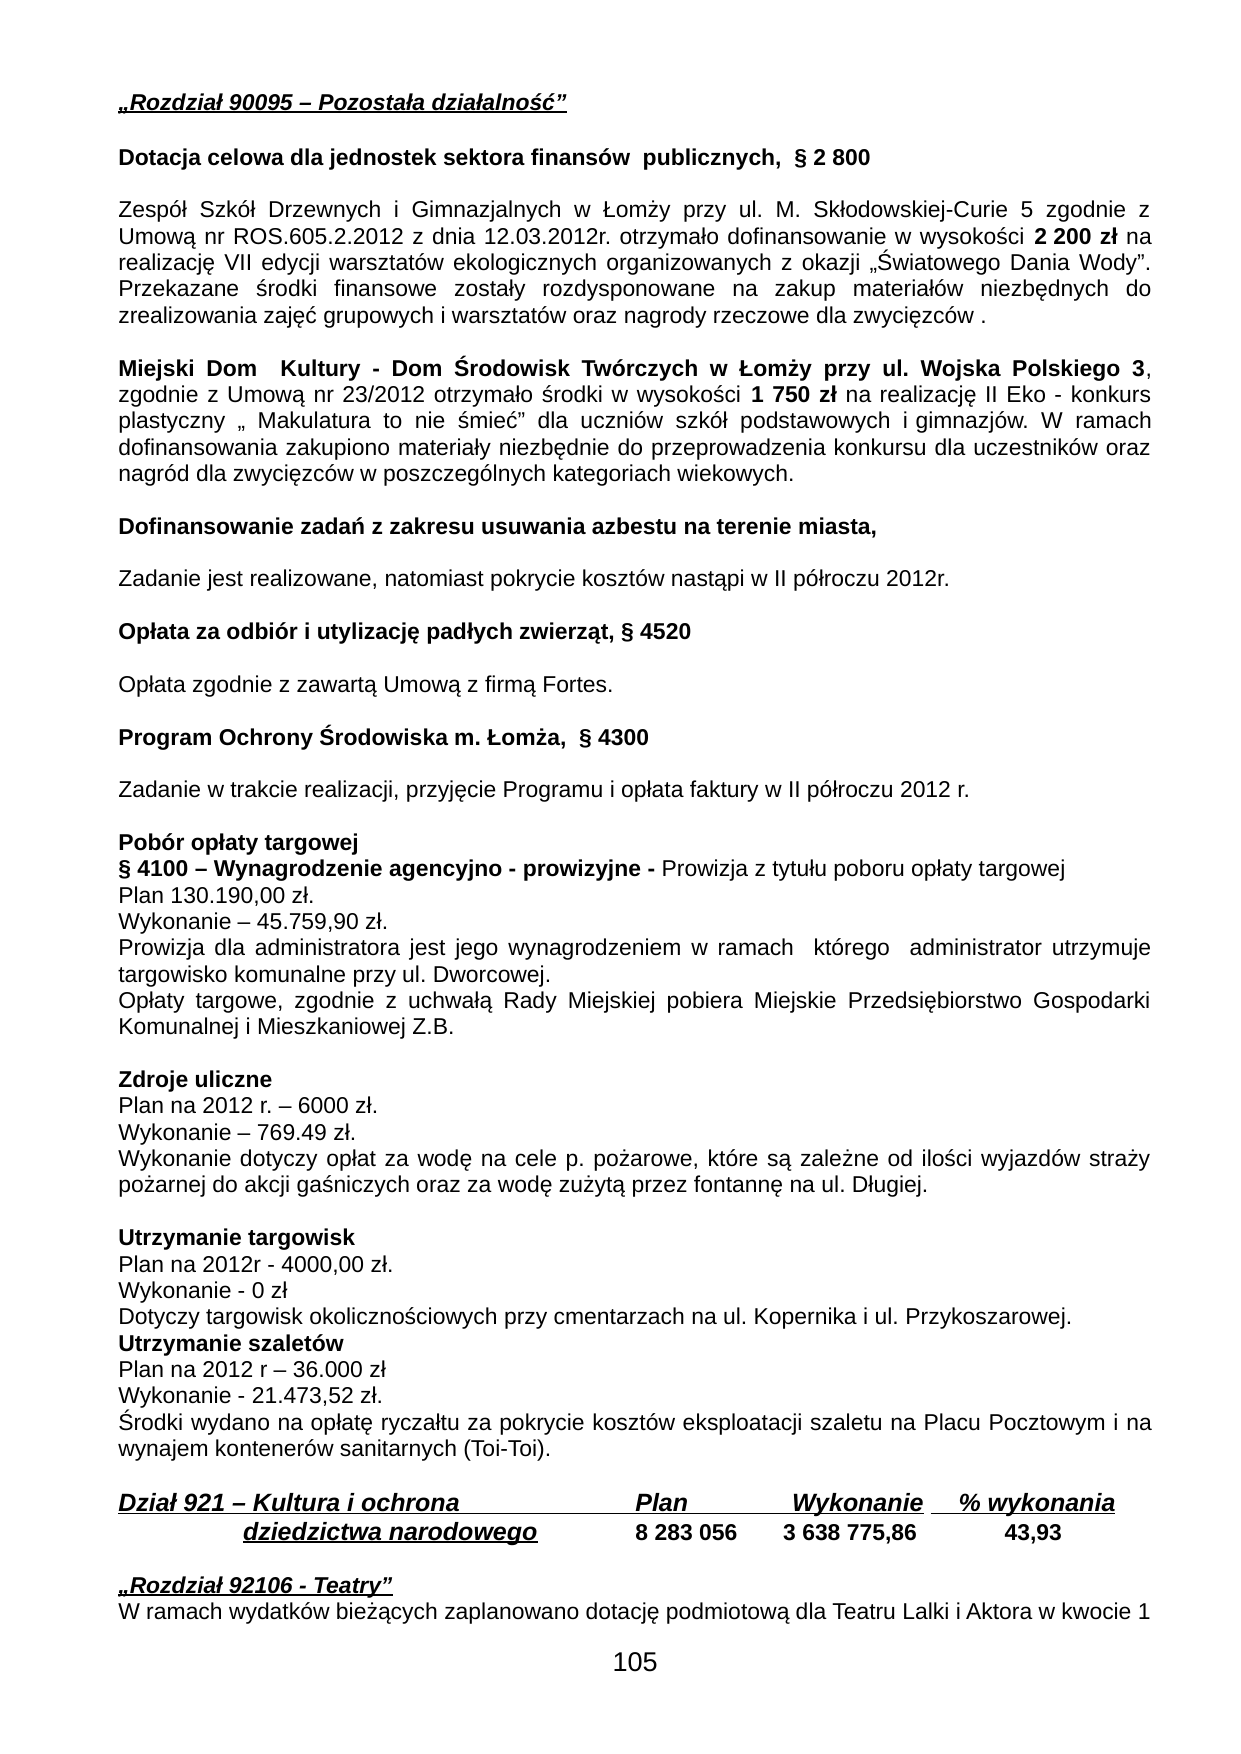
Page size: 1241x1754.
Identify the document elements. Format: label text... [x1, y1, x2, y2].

list Opłata za odbiór i utylizację padłych zwierząt, § 4520 [118, 618, 1152, 644]
list Zespół Szkół Drzewnych i Gimnazjalnych w Łomży przy ul. M. Skłodowskiej-Curie 5 zgodnie z Umową nr ROS.605.2.2012 z dnia 12.03.2012r. otrzymało dofinansowanie w wysokości 2 200 zł na realizację VII edycji warsztatów ekologicznych organizowanych z okazji „Światowego Dania Wody”. Przekazane środki finansowe zostały rozdysponowane na zakup materiałów niezbędnych do zrealizowania zajęć grupowych i warsztatów oraz nagrody rzeczowe dla zwycięzców . [118, 196, 1152, 328]
text Wykonanie - 21.473,52 zł. [118, 1382, 1152, 1409]
list Utrzymanie szaletów [118, 1329, 1152, 1356]
list Utrzymanie targowisk [118, 1224, 1152, 1251]
text Plan 130.190,00 zł. [118, 882, 1152, 908]
list Dofinansowanie zadań z zakresu usuwania azbestu na terenie miasta, [118, 513, 1152, 539]
list Zdroje uliczne [118, 1066, 1152, 1092]
text § 4100 – Wynagrodzenie agencyjno - prowizyjne - Prowizja z tytułu poboru opłaty targowej [118, 855, 1152, 882]
text Dział 921 – Kultura i ochrona Plan Wykonanie % wykonania [118, 1488, 1152, 1516]
text Opłata zgodnie z zawartą Umową z firmą Fortes. [118, 671, 1152, 697]
subtitle Pobór opłaty targowej [118, 829, 1152, 855]
list Program Ochrony Środowiska m. Łomża, § 4300 [118, 723, 1152, 750]
text Zadanie w trakcie realizacji, przyjęcie Programu i opłata faktury w II półroczu 2012 r. [118, 776, 1152, 802]
text Prowizja dla administratora jest jego wynagrodzeniem w ramach którego administrator utrzymuje targowisko komunalne przy ul. Dworcowej. [118, 934, 1152, 987]
text Plan na 2012 r – 36.000 zł [118, 1356, 1152, 1382]
text „Rozdział 90095 – Pozostała działalność” [118, 88, 1152, 115]
text „Rozdział 92106 - Teatry” [118, 1572, 1152, 1598]
text Plan na 2012 r. – 6000 zł. [118, 1092, 1152, 1119]
text Wykonanie – 769.49 zł. [118, 1119, 1152, 1145]
list Miejski Dom Kultury - Dom Środowisk Twórczych w Łomży przy ul. Wojska Polskiego 3, zgodnie z Umową nr 23/2012 otrzymało środki w wysokości 1 750 zł na realizację II Eko - konkurs plastyczny „ Makulatura to nie śmieć” dla uczniów szkół podstawowych i gimnazjów. W ramach dofinansowania zakupiono materiały niezbędnie do przeprowadzenia konkursu dla uczestników oraz nagród dla zwycięzców w poszczególnych kategoriach wiekowych. [118, 354, 1152, 486]
text Zadanie jest realizowane, natomiast pokrycie kosztów nastąpi w II półroczu 2012r. [118, 565, 1152, 592]
text Środki wydano na opłatę ryczałtu za pokrycie kosztów eksploatacji szaletu na Placu Pocztowym i na wynajem kontenerów sanitarnych (Toi-Toi). [118, 1409, 1152, 1461]
text dziedzictwa narodowego 8 283 056 3 638 775,86 43,93 [118, 1516, 1152, 1545]
text Plan na 2012r - 4000,00 zł. [118, 1251, 1152, 1277]
text Opłaty targowe, zgodnie z uchwałą Rady Miejskiej pobiera Miejskie Przedsiębiorstwo Gospodarki Komunalnej i Mieszkaniowej Z.B. [118, 987, 1152, 1040]
text Dotyczy targowisk okolicznościowych przy cmentarzach na ul. Kopernika i ul. Przykoszarowej. [118, 1303, 1152, 1329]
text Wykonanie dotyczy opłat za wodę na cele p. pożarowe, które są zależne od ilości wyjazdów straży pożarnej do akcji gaśniczych oraz za wodę zużytą przez fontannę na ul. Długiej. [118, 1145, 1152, 1198]
text W ramach wydatków bieżących zaplanowano dotację podmiotową dla Teatru Lalki i Aktora w kwocie 1 [118, 1598, 1152, 1624]
text Wykonanie – 45.759,90 zł. [118, 908, 1152, 934]
list Dotacja celowa dla jednostek sektora finansów publicznych, § 2 800 [118, 144, 1152, 170]
text Wykonanie - 0 zł [118, 1277, 1152, 1303]
